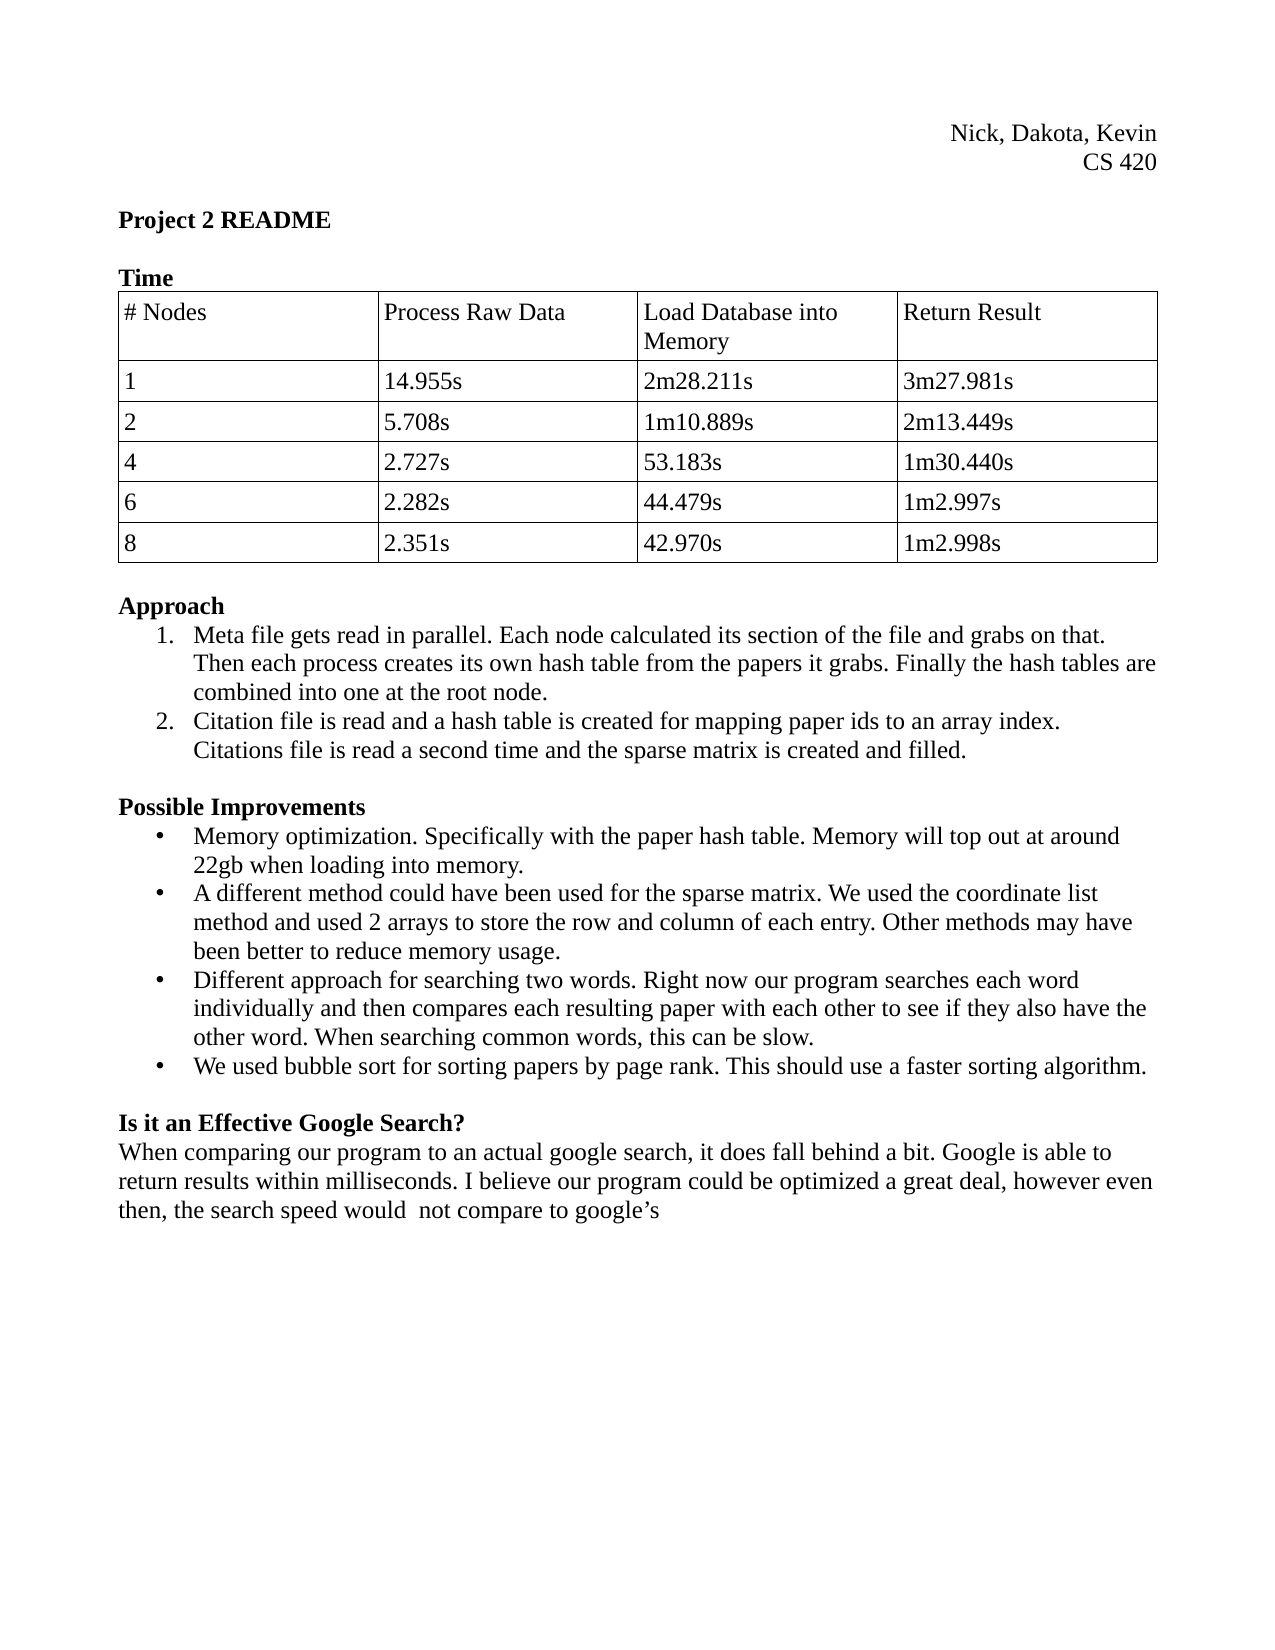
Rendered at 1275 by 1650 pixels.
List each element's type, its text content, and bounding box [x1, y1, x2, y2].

table_header 53.183s [638, 442, 897, 481]
table_header Process Raw Data [379, 292, 637, 360]
table_header Return Result [898, 292, 1157, 360]
table_cell 1m2.997s [898, 482, 1157, 522]
table_cell 1m10.889s [638, 402, 897, 441]
table_cell 44.479s [638, 482, 897, 522]
table_header 1m30.440s [898, 442, 1157, 481]
table_cell 1m2.998s [898, 523, 1157, 562]
text Time [118, 263, 1157, 291]
table_cell 2.282s [379, 482, 637, 522]
list A different method could have been used for the sparse matrix. We used the coordinate list method and used 2 arrays to store the row and column of each entry. Other methods may have been better to reduce memory usage. [156, 878, 1157, 965]
list Citation file is read and a hash table is created for mapping paper ids to an array index. Citations file is read a second time and the sparse matrix is created and filled. [156, 706, 1157, 763]
table_cell 2m13.449s [898, 402, 1157, 441]
table_header 4 [119, 442, 378, 481]
text Project 2 README [118, 205, 1157, 234]
text Approach [118, 591, 1157, 620]
table_cell 8 [119, 523, 378, 562]
table_cell 6 [119, 482, 378, 522]
text Is it an Effective Google Search? When comparing our program to an actual google search, it does fall behind a bit. Google is able to return results within milliseconds. I believe our program could be optimized a great deal, however even then, the search speed would not compare to google’s [118, 1108, 1157, 1223]
list Different approach for searching two words. Right now our program searches each word individually and then compares each resulting paper with each other to see if they also have the other word. When searching common words, this can be slow. [156, 965, 1157, 1051]
table_cell 1 [119, 361, 378, 401]
list Meta file gets read in parallel. Each node calculated its section of the file and grabs on that. Then each process creates its own hash table from the papers it grabs. Finally the hash tables are combined into one at the root node. [156, 620, 1157, 706]
table_header # Nodes [119, 292, 378, 360]
table_cell 2 [119, 402, 378, 441]
table_cell 14.955s [379, 361, 637, 401]
list Memory optimization. Specifically with the paper hash table. Memory will top out at around 22gb when loading into memory. [156, 821, 1157, 878]
table_cell 2m28.211s [638, 361, 897, 401]
text Possible Improvements [118, 792, 1157, 821]
table_cell 42.970s [638, 523, 897, 562]
table_cell 2.351s [379, 523, 637, 562]
table_cell 3m27.981s [898, 361, 1157, 401]
table_cell 5.708s [379, 402, 637, 441]
table_header Load Database into Memory [638, 292, 897, 360]
list We used bubble sort for sorting papers by page rank. This should use a faster sorting algorithm. [156, 1051, 1157, 1080]
table_header 2.727s [379, 442, 637, 481]
